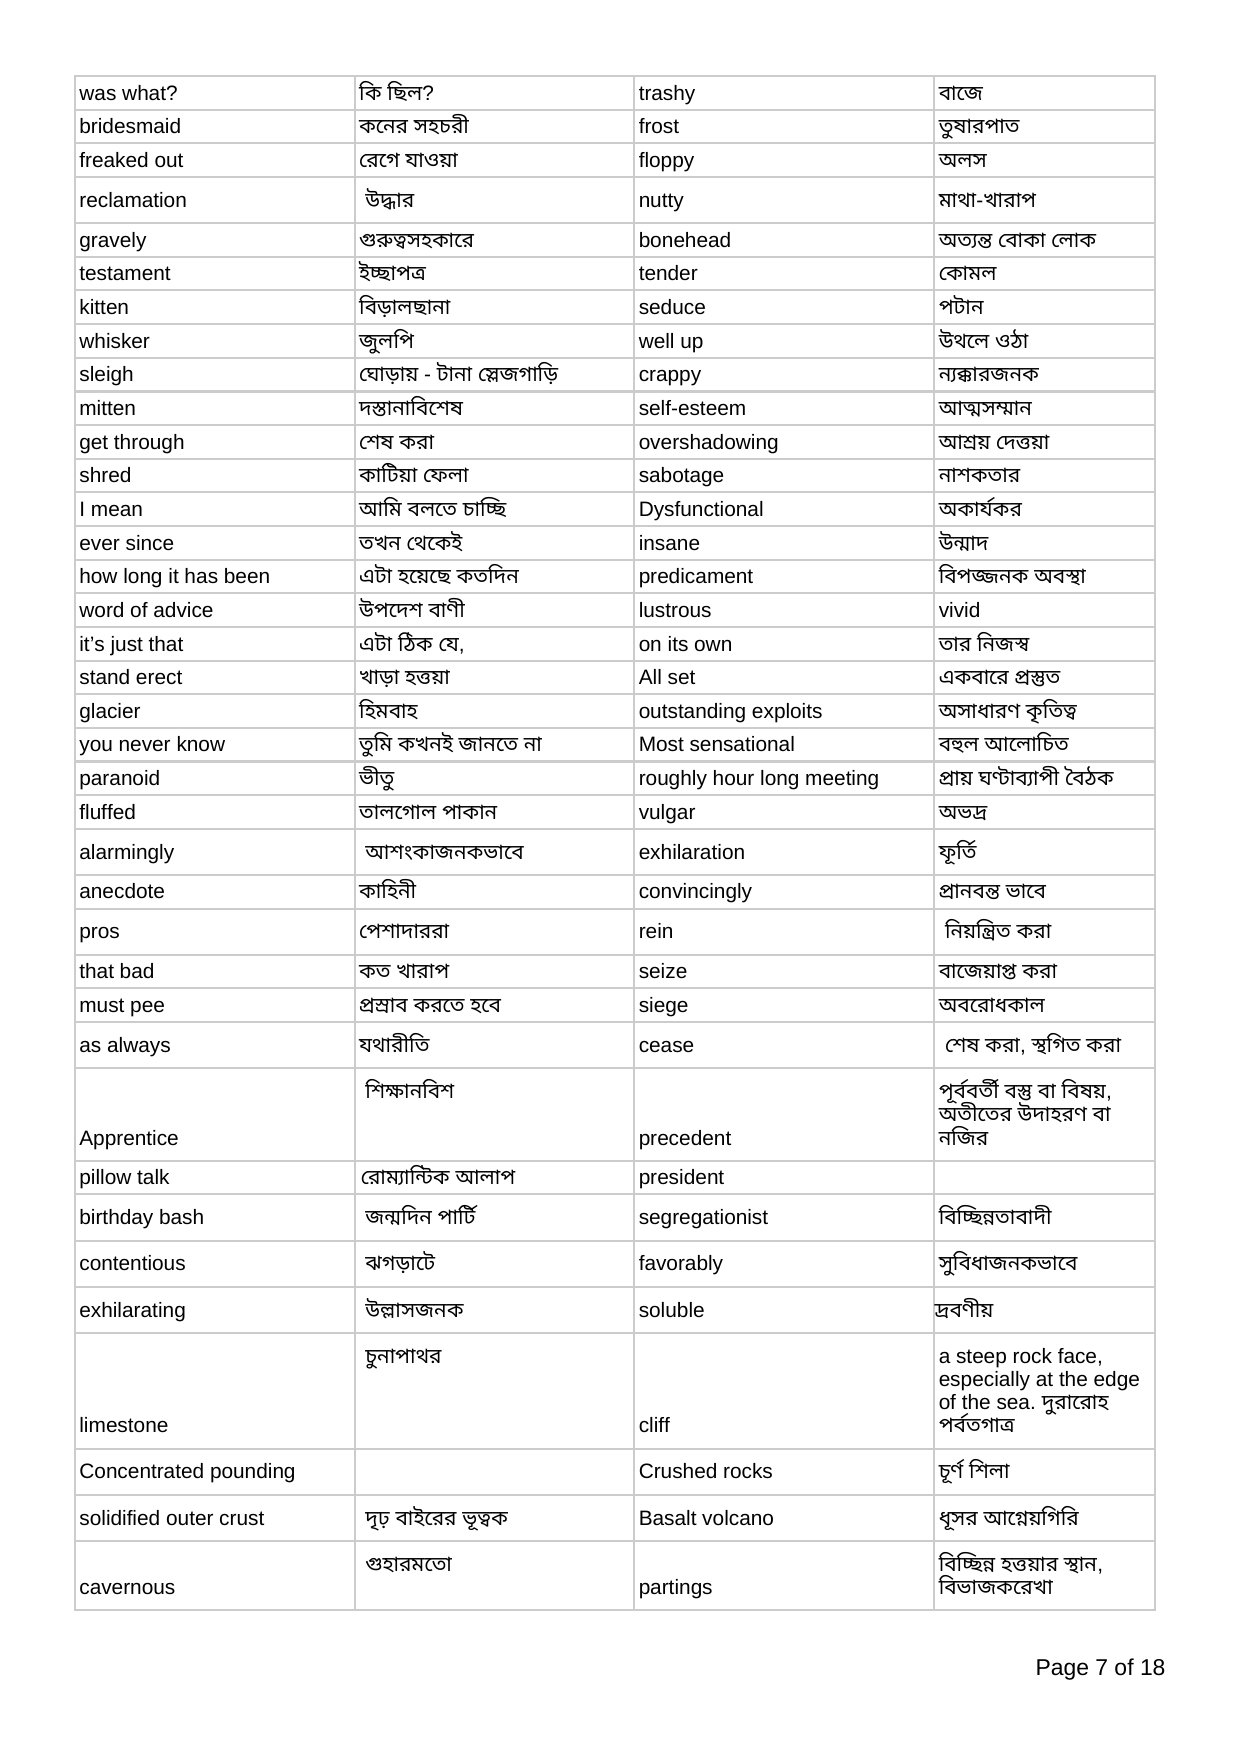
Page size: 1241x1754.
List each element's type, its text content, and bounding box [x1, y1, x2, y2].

table_cell উদ্ধার [356, 178, 633, 222]
table_cell overshadowing [635, 426, 933, 458]
table_cell প্রায় ঘণ্টাব্যাপী বৈঠক [935, 763, 1154, 794]
table_cell stand erect [76, 662, 354, 693]
table_cell বিচ্ছিন্নতাবাদী [935, 1195, 1154, 1239]
table_cell exhilarating [76, 1288, 354, 1332]
table_cell contentious [76, 1242, 354, 1286]
table_cell shred [76, 460, 354, 491]
table_cell glacier [76, 695, 354, 727]
table_cell প্রস্রাব করতে হবে [356, 989, 633, 1021]
table_cell রোম্যান্টিক আলাপ [356, 1162, 633, 1193]
table_cell it’s just that [76, 628, 354, 659]
table_cell যথারীতি [356, 1023, 633, 1067]
table_cell বাজে [935, 77, 1154, 109]
table_cell বহুল আলোচিত [935, 729, 1154, 760]
table_cell solidified outer crust [76, 1496, 354, 1540]
table_cell Apprentice [76, 1069, 354, 1160]
table_cell predicament [635, 561, 933, 592]
table_cell floppy [635, 144, 933, 176]
table_cell পেশাদাররা [356, 910, 633, 954]
table_cell পূর্ববর্তী বস্তু বা বিষয়, অতীতের উদাহরণ বা নজির [935, 1069, 1154, 1160]
table_cell well up [635, 325, 933, 357]
table_cell limestone [76, 1334, 354, 1448]
table_cell জন্মদিন পার্টি [356, 1195, 633, 1239]
table_cell self-esteem [635, 393, 933, 424]
table_cell অলস [935, 144, 1154, 176]
table_cell ফূর্তি [935, 830, 1154, 874]
table_cell exhilaration [635, 830, 933, 874]
table_cell রেগে যাওয়া [356, 144, 633, 176]
table_cell উপদেশ বাণী [356, 594, 633, 626]
table_cell কোমল [935, 258, 1154, 289]
table_cell that bad [76, 956, 354, 987]
table_cell outstanding exploits [635, 695, 933, 727]
table_cell All set [635, 662, 933, 693]
table_cell anecdote [76, 876, 354, 907]
table_cell ঘোড়ায় - টানা স্লেজগাড়ি [356, 359, 633, 390]
table_cell চুনাপাথর [356, 1334, 633, 1448]
table_cell cease [635, 1023, 933, 1067]
table_cell insane [635, 527, 933, 558]
table_cell president [635, 1162, 933, 1193]
table_cell rein [635, 910, 933, 954]
table_cell bonehead [635, 224, 933, 256]
table_cell দ্রবণীয় [935, 1288, 1154, 1332]
table_cell get through [76, 426, 354, 458]
table_cell শিক্ষানবিশ [356, 1069, 633, 1160]
table_cell [356, 1450, 633, 1494]
table_cell নাশকতার [935, 460, 1154, 491]
table_cell as always [76, 1023, 354, 1067]
table_cell জুলপি [356, 325, 633, 357]
table_cell অসাধারণ কৃতিত্ব [935, 695, 1154, 727]
table_cell কনের সহচরী [356, 111, 633, 142]
table_cell freaked out [76, 144, 354, 176]
table_cell গুরুত্বসহকারে [356, 224, 633, 256]
table_cell তখন থেকেই [356, 527, 633, 558]
table_cell you never know [76, 729, 354, 760]
table_cell a steep rock face, especially at the edge of the sea. দুরারোহ পর্বতগাত্র [935, 1334, 1154, 1448]
table_cell এটা হয়েছে কতদিন [356, 561, 633, 592]
table_cell must pee [76, 989, 354, 1021]
table_cell cliff [635, 1334, 933, 1448]
table_cell on its own [635, 628, 933, 659]
table_cell partings [635, 1542, 933, 1609]
table_cell ever since [76, 527, 354, 558]
table_cell nutty [635, 178, 933, 222]
table_cell বিচ্ছিন্ন হত্তয়ার স্থান, বিভাজকরেখা [935, 1542, 1154, 1609]
table_cell birthday bash [76, 1195, 354, 1239]
table_cell গুহারমতো [356, 1542, 633, 1609]
table_cell আমি বলতে চাচ্ছি [356, 493, 633, 525]
table_cell cavernous [76, 1542, 354, 1609]
table_cell উল্লাসজনক [356, 1288, 633, 1332]
table_cell pros [76, 910, 354, 954]
table_cell আশ্রয় দেত্তয়া [935, 426, 1154, 458]
table_cell তার নিজস্ব [935, 628, 1154, 659]
table_cell how long it has been [76, 561, 354, 592]
table_cell Crushed rocks [635, 1450, 933, 1494]
table_cell চূর্ণ শিলা [935, 1450, 1154, 1494]
table_cell mitten [76, 393, 354, 424]
table_cell [935, 1162, 1154, 1193]
table_cell gravely [76, 224, 354, 256]
table_cell siege [635, 989, 933, 1021]
table_cell ভীতু [356, 763, 633, 794]
table_cell Most sensational [635, 729, 933, 760]
table_cell vulgar [635, 796, 933, 828]
table_cell অকার্যকর [935, 493, 1154, 525]
table_cell তুষারপাত [935, 111, 1154, 142]
table_cell Basalt volcano [635, 1496, 933, 1540]
table_cell alarmingly [76, 830, 354, 874]
table_cell ন্যক্কারজনক [935, 359, 1154, 390]
table_cell আত্মসম্মান [935, 393, 1154, 424]
table_cell pillow talk [76, 1162, 354, 1193]
table_cell তুমি কখনই জানতে না [356, 729, 633, 760]
table_cell কত খারাপ [356, 956, 633, 987]
table_cell কি ছিল? [356, 77, 633, 109]
table_cell sleigh [76, 359, 354, 390]
table_cell paranoid [76, 763, 354, 794]
table_cell Concentrated pounding [76, 1450, 354, 1494]
table_cell seduce [635, 291, 933, 323]
table_cell favorably [635, 1242, 933, 1286]
table_cell দৃঢ় বাইরের ভূত্বক [356, 1496, 633, 1540]
table_cell কাহিনী [356, 876, 633, 907]
table_cell fluffed [76, 796, 354, 828]
table_cell বিপজ্জনক অবস্থা [935, 561, 1154, 592]
table_cell Dysfunctional [635, 493, 933, 525]
table_cell শেষ করা [356, 426, 633, 458]
table_cell তালগোল পাকান [356, 796, 633, 828]
table_cell এটা ঠিক যে, [356, 628, 633, 659]
table_cell বাজেয়াপ্ত করা [935, 956, 1154, 987]
table_cell ইচ্ছাপত্র [356, 258, 633, 289]
table_cell frost [635, 111, 933, 142]
table_cell reclamation [76, 178, 354, 222]
table_cell উথলে ওঠা [935, 325, 1154, 357]
table_cell kitten [76, 291, 354, 323]
table_cell প্রানবন্ত ভাবে [935, 876, 1154, 907]
table_cell tender [635, 258, 933, 289]
table_cell roughly hour long meeting [635, 763, 933, 794]
table_cell ঝগড়াটে [356, 1242, 633, 1286]
table_cell vivid [935, 594, 1154, 626]
table_cell অভদ্র [935, 796, 1154, 828]
table_cell convincingly [635, 876, 933, 907]
table_cell সুবিধাজনকভাবে [935, 1242, 1154, 1286]
table_cell ধূসর আগ্নেয়গিরি [935, 1496, 1154, 1540]
table_cell পটান [935, 291, 1154, 323]
table_cell দস্তানাবিশেষ [356, 393, 633, 424]
table_cell sabotage [635, 460, 933, 491]
table_cell অবরোধকাল [935, 989, 1154, 1021]
table_cell trashy [635, 77, 933, 109]
table_cell crappy [635, 359, 933, 390]
table_cell segregationist [635, 1195, 933, 1239]
table_cell seize [635, 956, 933, 987]
table_cell খাড়া হত্তয়া [356, 662, 633, 693]
table_cell বিড়ালছানা [356, 291, 633, 323]
table_cell bridesmaid [76, 111, 354, 142]
table_cell নিয়ন্ত্রিত করা [935, 910, 1154, 954]
table_cell testament [76, 258, 354, 289]
table_cell soluble [635, 1288, 933, 1332]
table_cell lustrous [635, 594, 933, 626]
table_cell আশংকাজনকভাবে [356, 830, 633, 874]
table_cell উন্মাদ [935, 527, 1154, 558]
table_cell শেষ করা, স্থগিত করা [935, 1023, 1154, 1067]
table_cell একবারে প্রস্তুত [935, 662, 1154, 693]
table_cell অত্যন্ত বোকা লোক [935, 224, 1154, 256]
table_cell হিমবাহ [356, 695, 633, 727]
table_cell I mean [76, 493, 354, 525]
table_cell কাটিয়া ফেলা [356, 460, 633, 491]
table_cell word of advice [76, 594, 354, 626]
table_cell whisker [76, 325, 354, 357]
table_cell was what? [76, 77, 354, 109]
table_cell মাথা-খারাপ [935, 178, 1154, 222]
table_cell precedent [635, 1069, 933, 1160]
